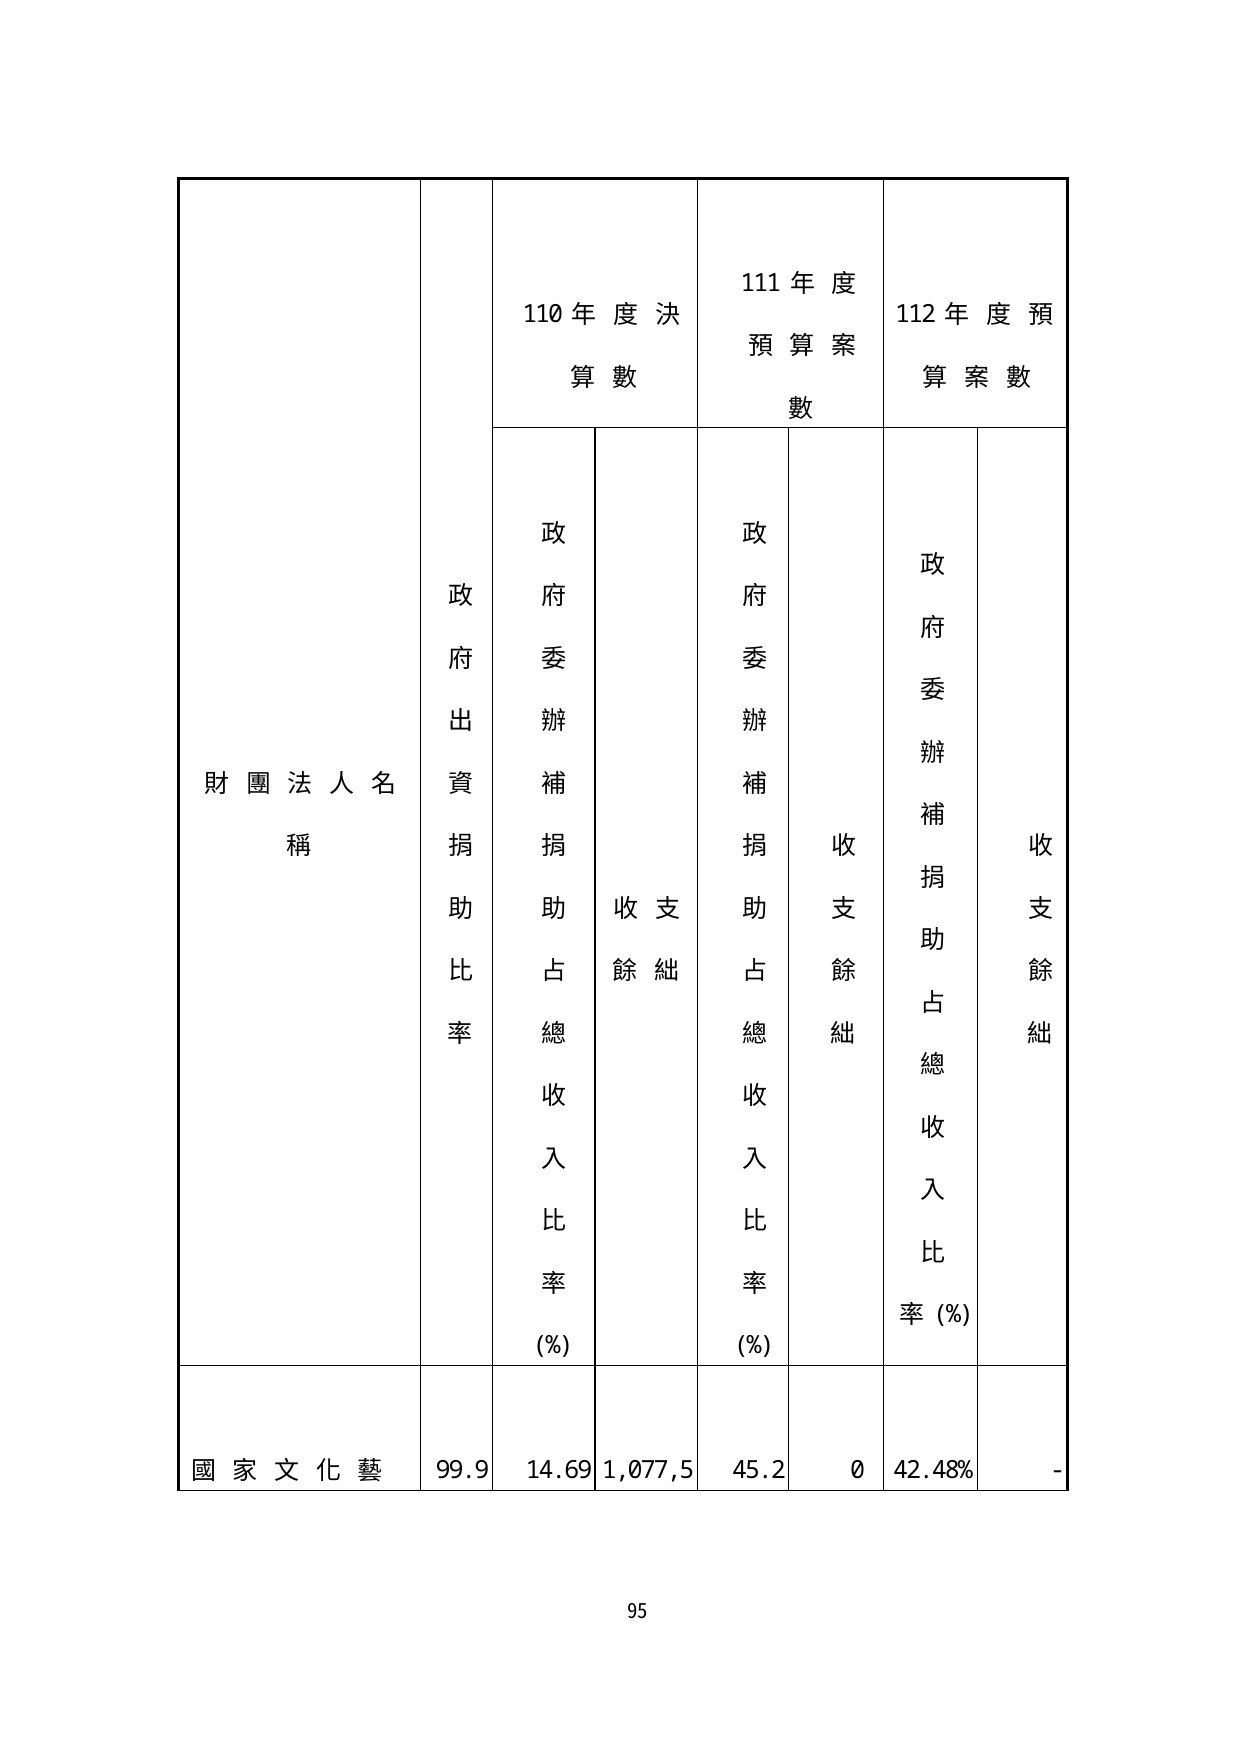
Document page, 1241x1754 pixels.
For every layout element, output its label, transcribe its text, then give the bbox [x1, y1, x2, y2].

table_cell 99.9 [421, 1366, 492, 1490]
table_cell 收支餘絀 [978, 428, 1066, 1365]
table_header 財團法人名稱 [180, 180, 420, 1365]
table_cell 0 [789, 1366, 883, 1490]
table_header 政府出資捐助比率 [421, 180, 492, 1365]
table_cell 政府委辦補捐助占總收入比率(%) [493, 428, 594, 1365]
table_cell [978, 1366, 1066, 1490]
table_cell 14.69 [493, 1366, 594, 1490]
table_header 111年度預算案數 [698, 180, 883, 427]
table_cell 收支餘絀 [596, 428, 697, 1365]
table_cell 政府委辦補捐助占總收入比率(%) [884, 428, 977, 1365]
table_cell 收支餘絀 [789, 428, 883, 1365]
table_cell 政府委辦補捐助占總收入比率(%) [698, 428, 788, 1365]
table_cell 國家文化藝 [180, 1366, 420, 1490]
table_cell 45.2 [698, 1366, 788, 1490]
table_header 110年度決算數 [493, 180, 697, 427]
table_header 112年度預算案數 [884, 180, 1066, 427]
table_cell 42.48% [884, 1366, 977, 1490]
table_cell 1,077,5 [596, 1366, 697, 1490]
